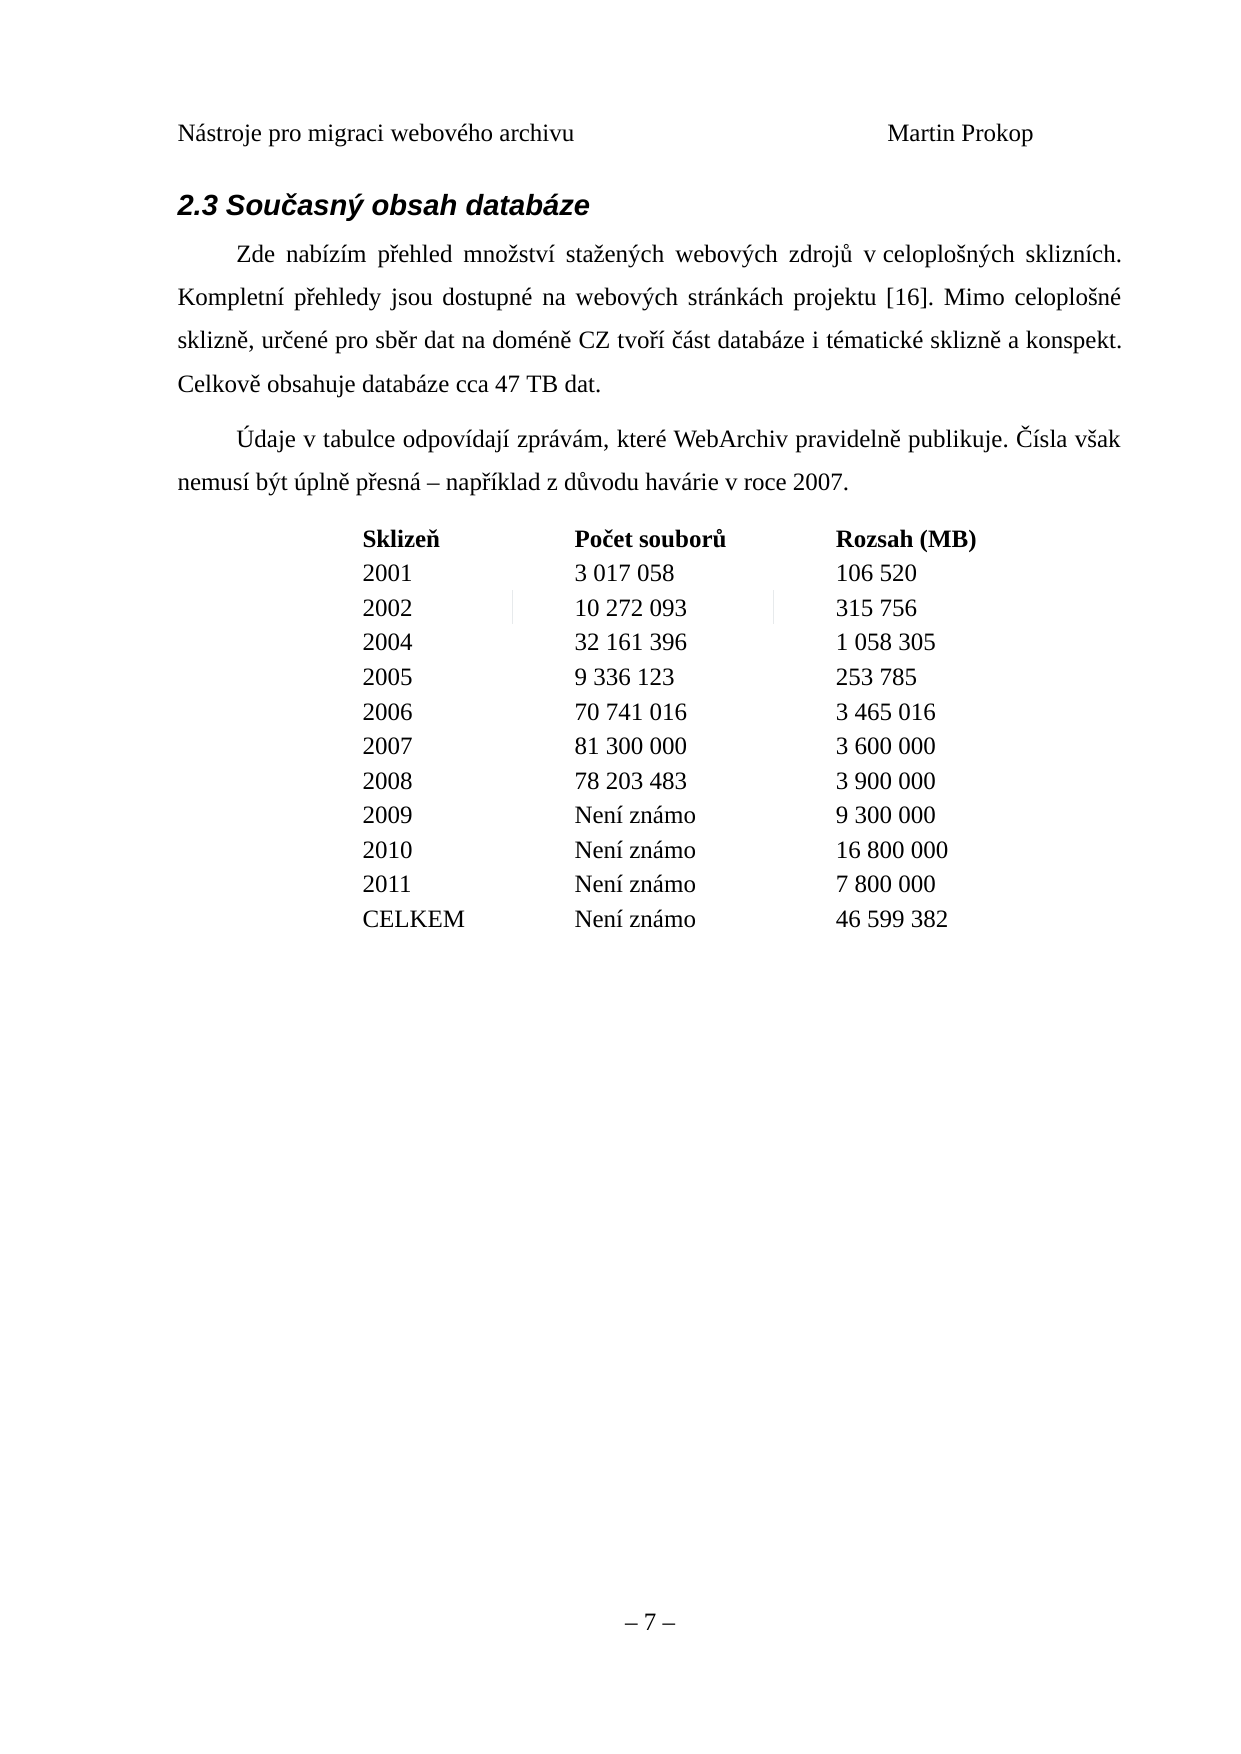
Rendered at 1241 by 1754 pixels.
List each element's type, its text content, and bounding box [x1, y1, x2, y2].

table_cell 1 058 305 [774, 625, 999, 659]
table_cell 70 741 016 [513, 694, 773, 728]
table_cell 2009 [300, 798, 512, 832]
text Údaje v tabulce odpovídají zprávám, které WebArchiv pravidelně publikuje. Čísla však nemusí být úplně přesná – například z důvodu havárie v roce 2007. [177, 424, 1122, 496]
table_cell 16 800 000 [774, 832, 999, 867]
text Zde nabízím přehled množství stažených webových zdrojů v celoplošných sklizních. Kompletní přehledy jsou dostupné na webových stránkách projektu [16]. Mimo celoplošné sklizně, určené pro sběr dat na doméně CZ tvoří část databáze i tématické sklizně a konspekt. Celkově obsahuje databáze cca 47 TB dat. [177, 239, 1122, 397]
table_cell 315 756 [774, 590, 999, 624]
subtitle 2.3 Současný obsah databáze [177, 188, 1122, 222]
table_cell 2007 [300, 728, 512, 763]
table_cell 32 161 396 [513, 625, 773, 659]
table_cell 2002 [300, 590, 512, 624]
table_cell 106 520 [774, 555, 999, 590]
table_cell 2008 [300, 763, 512, 797]
table_cell 78 203 483 [513, 763, 773, 797]
table_cell 9 336 123 [513, 659, 773, 694]
table_cell Není známo [513, 901, 773, 936]
table_header Sklizeň [300, 521, 512, 555]
table_cell 10 272 093 [513, 590, 773, 624]
table_cell 81 300 000 [513, 728, 773, 763]
table_cell 2006 [300, 694, 512, 728]
table_cell Není známo [513, 867, 773, 901]
table_cell 7 800 000 [774, 867, 999, 901]
table_cell 253 785 [774, 659, 999, 694]
table_cell Není známo [513, 832, 773, 867]
table_cell 2011 [300, 867, 512, 901]
table_cell 46 599 382 [774, 901, 999, 936]
table_cell 3 017 058 [513, 555, 773, 590]
table_header Počet souborů [513, 521, 773, 555]
table_cell 3 600 000 [774, 728, 999, 763]
table_cell Není známo [513, 798, 773, 832]
table_cell 2004 [300, 625, 512, 659]
table_cell CELKEM [300, 901, 512, 936]
table_cell 3 900 000 [774, 763, 999, 797]
table_header Rozsah (MB) [774, 521, 999, 555]
table_cell 3 465 016 [774, 694, 999, 728]
table_cell 2005 [300, 659, 512, 694]
table_cell 2001 [300, 555, 512, 590]
table_cell 9 300 000 [774, 798, 999, 832]
table_cell 2010 [300, 832, 512, 867]
